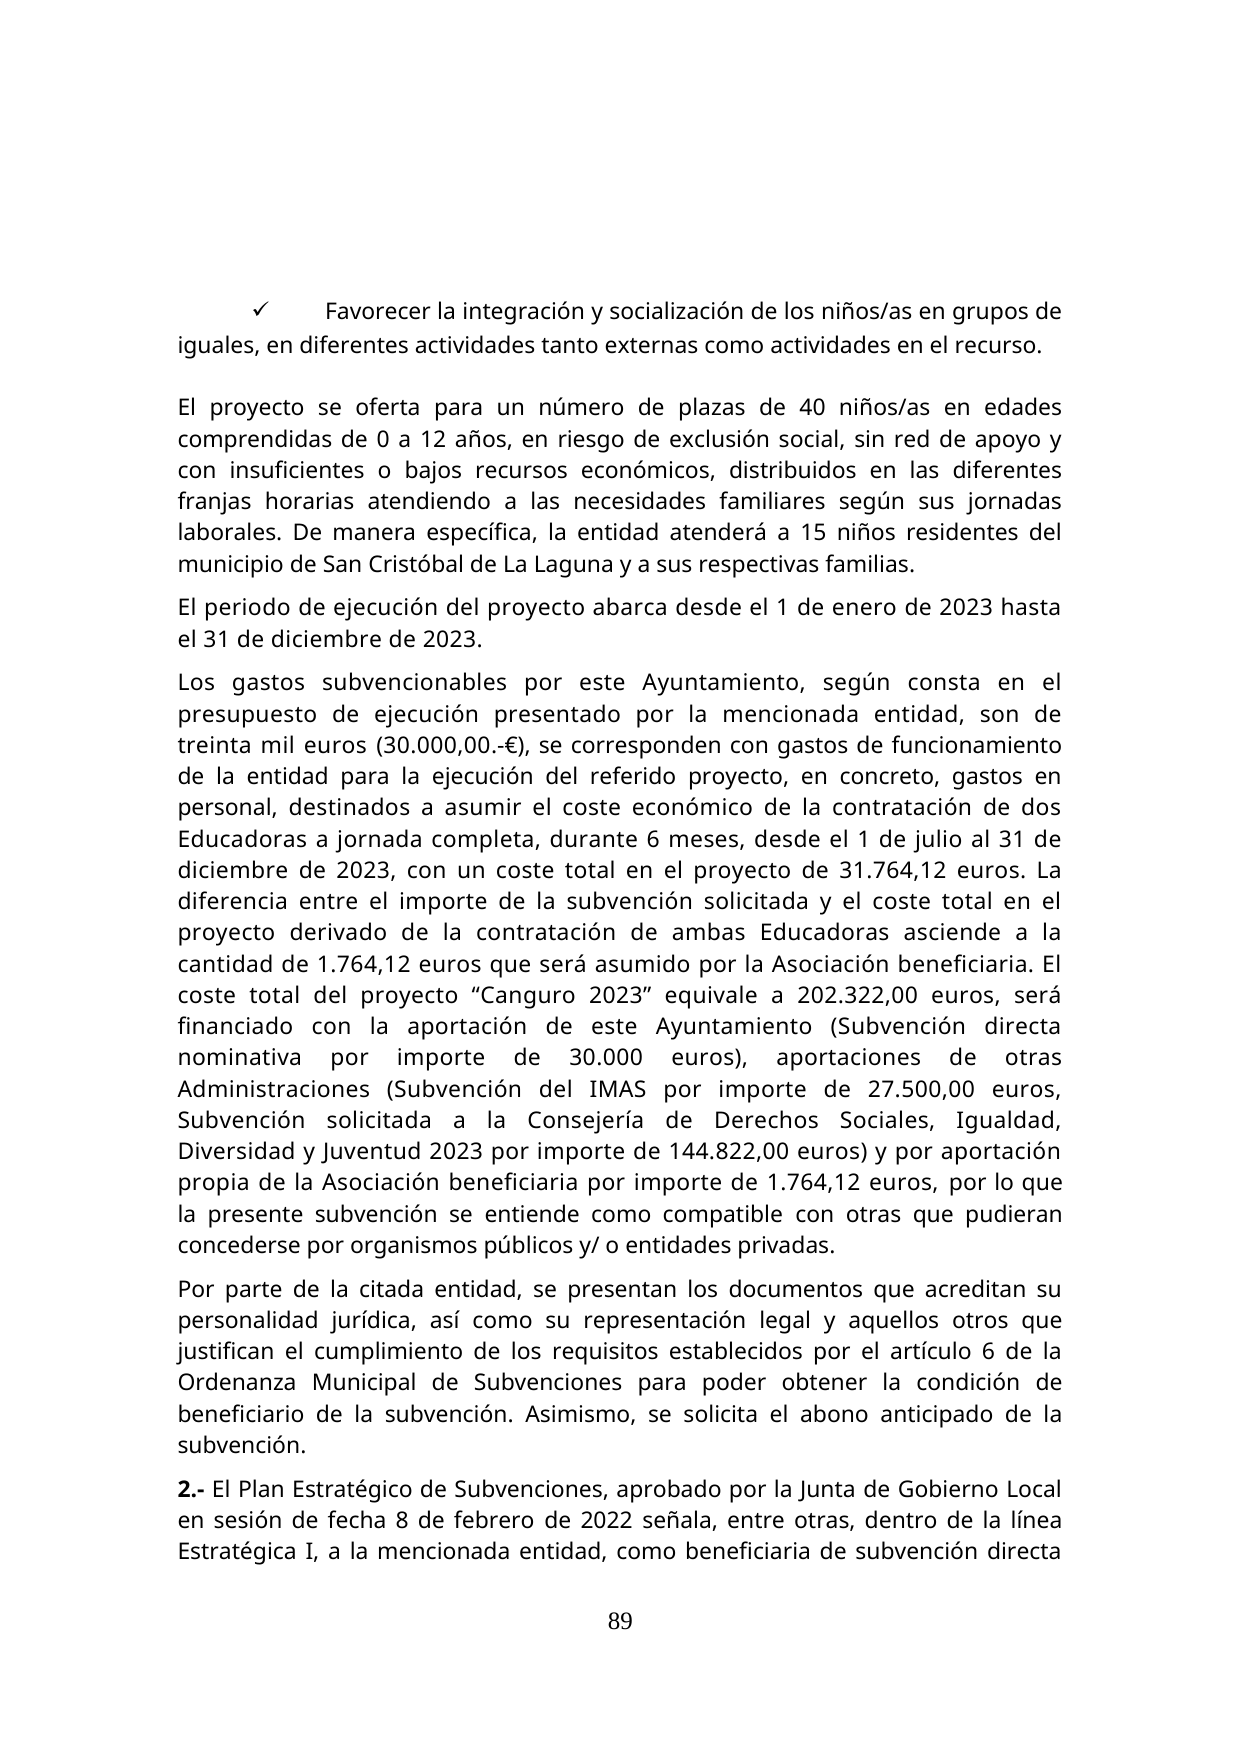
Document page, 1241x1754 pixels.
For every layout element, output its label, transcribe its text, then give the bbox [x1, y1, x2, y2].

text El periodo de ejecución del proyecto abarca desde el 1 de enero de 2023 hasta el 31 de diciembre de 2023. [177, 591, 1063, 654]
text Los gastos subvencionables por este Ayuntamiento, según consta en el presupuesto de ejecución presentado por la mencionada entidad, son de treinta mil euros (30.000,00.-€), se corresponden con gastos de funcionamiento de la entidad para la ejecución del referido proyecto, en concreto, gastos en personal, destinados a asumir el coste económico de la contratación de dos Educadoras a jornada completa, durante 6 meses, desde el 1 de julio al 31 de diciembre de 2023, con un coste total en el proyecto de 31.764,12 euros. La diferencia entre el importe de la subvención solicitada y el coste total en el proyecto derivado de la contratación de ambas Educadoras asciende a la cantidad de 1.764,12 euros que será asumido por la Asociación beneficiaria. El coste total del proyecto “Canguro 2023” equivale a 202.322,00 euros, será financiado con la aportación de este Ayuntamiento (Subvención directa nominativa por importe de 30.000 euros), aportaciones de otras Administraciones (Subvención del IMAS por importe de 27.500,00 euros, Subvención solicitada a la Consejería de Derechos Sociales, Igualdad, Diversidad y Juventud 2023 por importe de 144.822,00 euros) y por aportación propia de la Asociación beneficiaria por importe de 1.764,12 euros, por lo que la presente subvención se entiende como compatible con otras que pudieran concederse por organismos públicos y/ o entidades privadas. [177, 666, 1063, 1260]
subtitle 2.- El Plan Estratégico de Subvenciones, aprobado por la Junta de Gobierno Local en sesión de fecha 8 de febrero de 2022 señala, entre otras, dentro de la línea Estratégica I, a la mencionada entidad, como beneficiaria de subvención directa [177, 1473, 1063, 1566]
text El proyecto se oferta para un número de plazas de 40 niños/as en edades comprendidas de 0 a 12 años, en riesgo de exclusión social, sin red de apoyo y con insuficientes o bajos recursos económicos, distribuidos en las diferentes franjas horarias atendiendo a las necesidades familiares según sus jornadas laborales. De manera específica, la entidad atenderá a 15 niños residentes del municipio de San Cristóbal de La Laguna y a sus respectivas familias. [177, 391, 1063, 579]
text Por parte de la citada entidad, se presentan los documentos que acreditan su personalidad jurídica, así como su representación legal y aquellos otros que justifican el cumplimiento de los requisitos establecidos por el artículo 6 de la Ordenanza Municipal de Subvenciones para poder obtener la condición de beneficiario de la subvención. Asimismo, se solicita el abono anticipado de la subvención. [177, 1273, 1063, 1460]
list Favorecer la integración y socialización de los niños/as en grupos de iguales, en diferentes actividades tanto externas como actividades en el recurso. [177, 295, 1063, 360]
